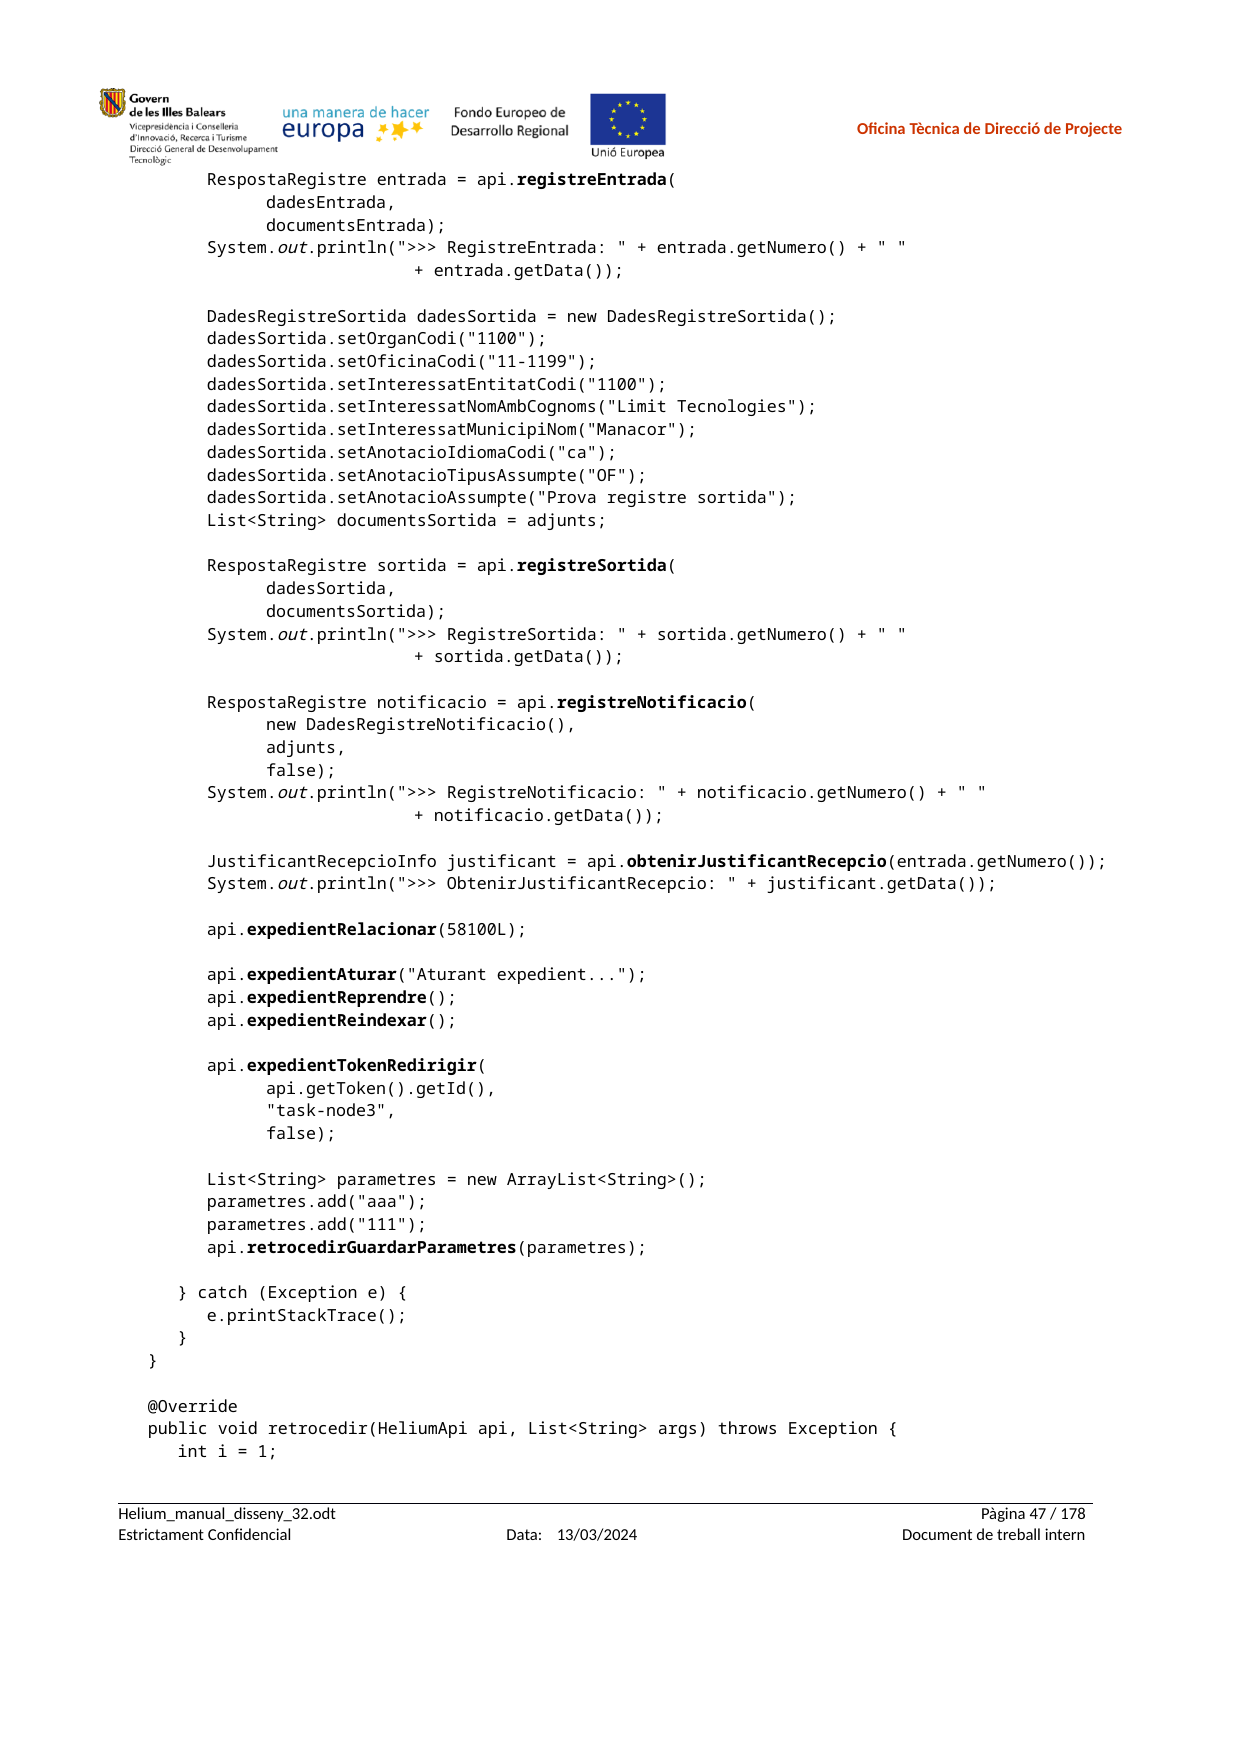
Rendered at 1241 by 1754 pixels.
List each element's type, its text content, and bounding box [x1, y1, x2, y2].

text RespostaRegistre sortida = api.registreSortida( [118, 554, 1122, 577]
text adjunts, [118, 736, 1122, 758]
text dadesSortida.setInteressatNomAmbCognoms("Limit Tecnologies"); [118, 395, 1122, 418]
text dadesSortida, [118, 577, 1122, 599]
text dadesSortida.setAnotacioIdiomaCodi("ca"); [118, 440, 1122, 463]
text System.out.println(">>> RegistreSortida: " + sortida.getNumero() + " " [118, 622, 1122, 645]
text e.printStackTrace(); [118, 1303, 1122, 1326]
text RespostaRegistre notificacio = api.registreNotificacio( [118, 690, 1122, 713]
text documentsSortida); [118, 599, 1122, 622]
text int i = 1; [118, 1439, 1122, 1462]
text dadesSortida.setOrganCodi("1100"); [118, 327, 1122, 349]
text false); [118, 1122, 1122, 1144]
picture [99, 87, 668, 166]
text dadesSortida.setInteressatEntitatCodi("1100"); [118, 372, 1122, 395]
text dadesSortida.setOficinaCodi("11-1199"); [118, 349, 1122, 372]
text RespostaRegistre entrada = api.registreEntrada( [118, 168, 1122, 191]
text JustificantRecepcioInfo justificant = api.obtenirJustificantRecepcio(entrada.getNumero()); [118, 849, 1122, 872]
text + entrada.getData()); [118, 259, 1122, 281]
text parametres.add("aaa"); [118, 1190, 1122, 1212]
text documentsEntrada); [118, 213, 1122, 236]
text api.getToken().getId(), [118, 1076, 1122, 1099]
text } [118, 1326, 1122, 1349]
text false); [118, 758, 1122, 781]
text api.expedientAturar("Aturant expedient..."); [118, 963, 1122, 985]
text } [118, 1349, 1122, 1371]
text dadesEntrada, [118, 191, 1122, 213]
text api.expedientRelacionar(58100L); [118, 917, 1122, 940]
text System.out.println(">>> RegistreNotificacio: " + notificacio.getNumero() + " " [118, 781, 1122, 804]
text System.out.println(">>> ObtenirJustificantRecepcio: " + justificant.getData()); [118, 872, 1122, 894]
text List<String> documentsSortida = adjunts; [118, 508, 1122, 531]
text System.out.println(">>> RegistreEntrada: " + entrada.getNumero() + " " [118, 236, 1122, 259]
text api.expedientReprendre(); [118, 985, 1122, 1008]
text dadesSortida.setAnotacioTipusAssumpte("OF"); [118, 463, 1122, 486]
text List<String> parametres = new ArrayList<String>(); [118, 1167, 1122, 1190]
text parametres.add("111"); [118, 1212, 1122, 1235]
text new DadesRegistreNotificacio(), [118, 713, 1122, 736]
text + notificacio.getData()); [118, 804, 1122, 826]
text public void retrocedir(HeliumApi api, List<String> args) throws Exception { [118, 1417, 1122, 1439]
text DadesRegistreSortida dadesSortida = new DadesRegistreSortida(); [118, 304, 1122, 327]
text "task-node3", [118, 1099, 1122, 1122]
text } catch (Exception e) { [118, 1281, 1122, 1303]
text dadesSortida.setInteressatMunicipiNom("Manacor"); [118, 418, 1122, 440]
text api.expedientTokenRedirigir( [118, 1053, 1122, 1076]
text @Override [118, 1394, 1122, 1417]
text api.retrocedirGuardarParametres(parametres); [118, 1235, 1122, 1258]
text api.expedientReindexar(); [118, 1008, 1122, 1031]
text dadesSortida.setAnotacioAssumpte("Prova registre sortida"); [118, 486, 1122, 508]
text + sortida.getData()); [118, 645, 1122, 667]
